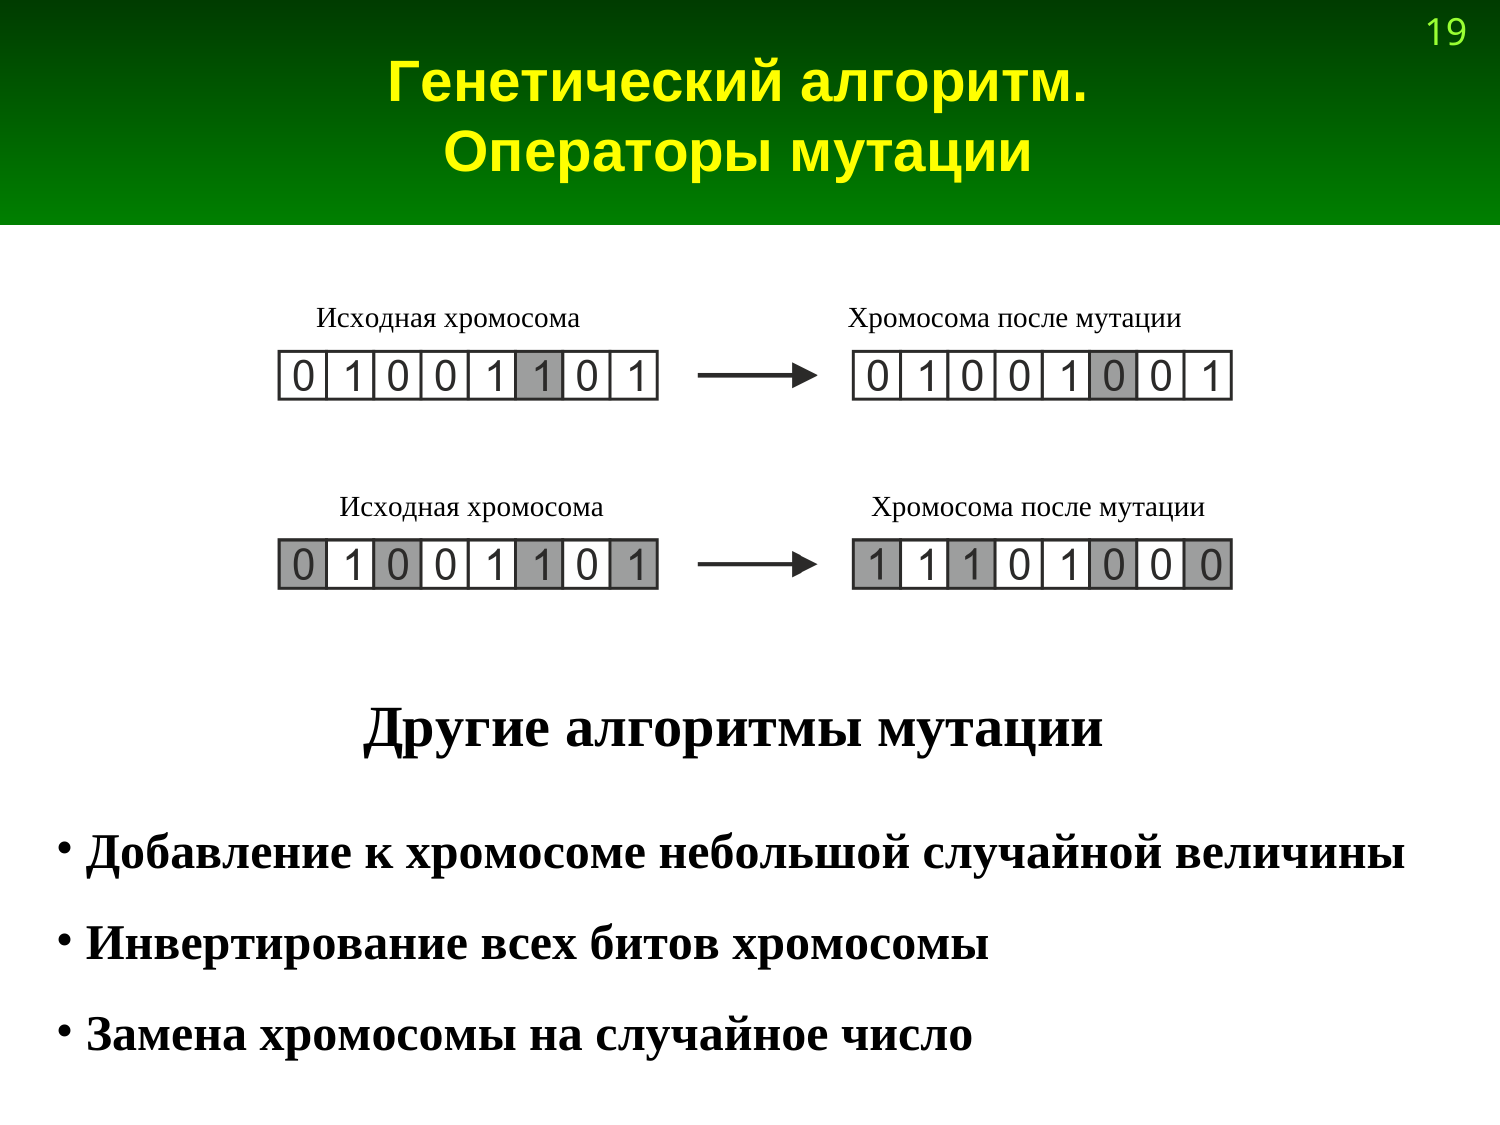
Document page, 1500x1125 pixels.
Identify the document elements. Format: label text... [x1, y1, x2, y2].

text_box Исходная хромосома [324, 479, 620, 531]
text_box Хромосома после мутации [856, 479, 1221, 531]
text_box Хромосома после мутации [832, 291, 1198, 342]
picture [277, 538, 1233, 590]
title Генетический алгоритм. Операторы мутации [88, 18, 1389, 207]
text_box Добавление к хромосоме небольшой случайной величины Инвертирование всех битов хромосомы Замена хромосомы на случайное число [41, 810, 1459, 1069]
text_box Другие алгоритмы мутации [348, 680, 1120, 767]
text_box Исходная хромосома [301, 291, 596, 342]
picture [277, 349, 1233, 402]
